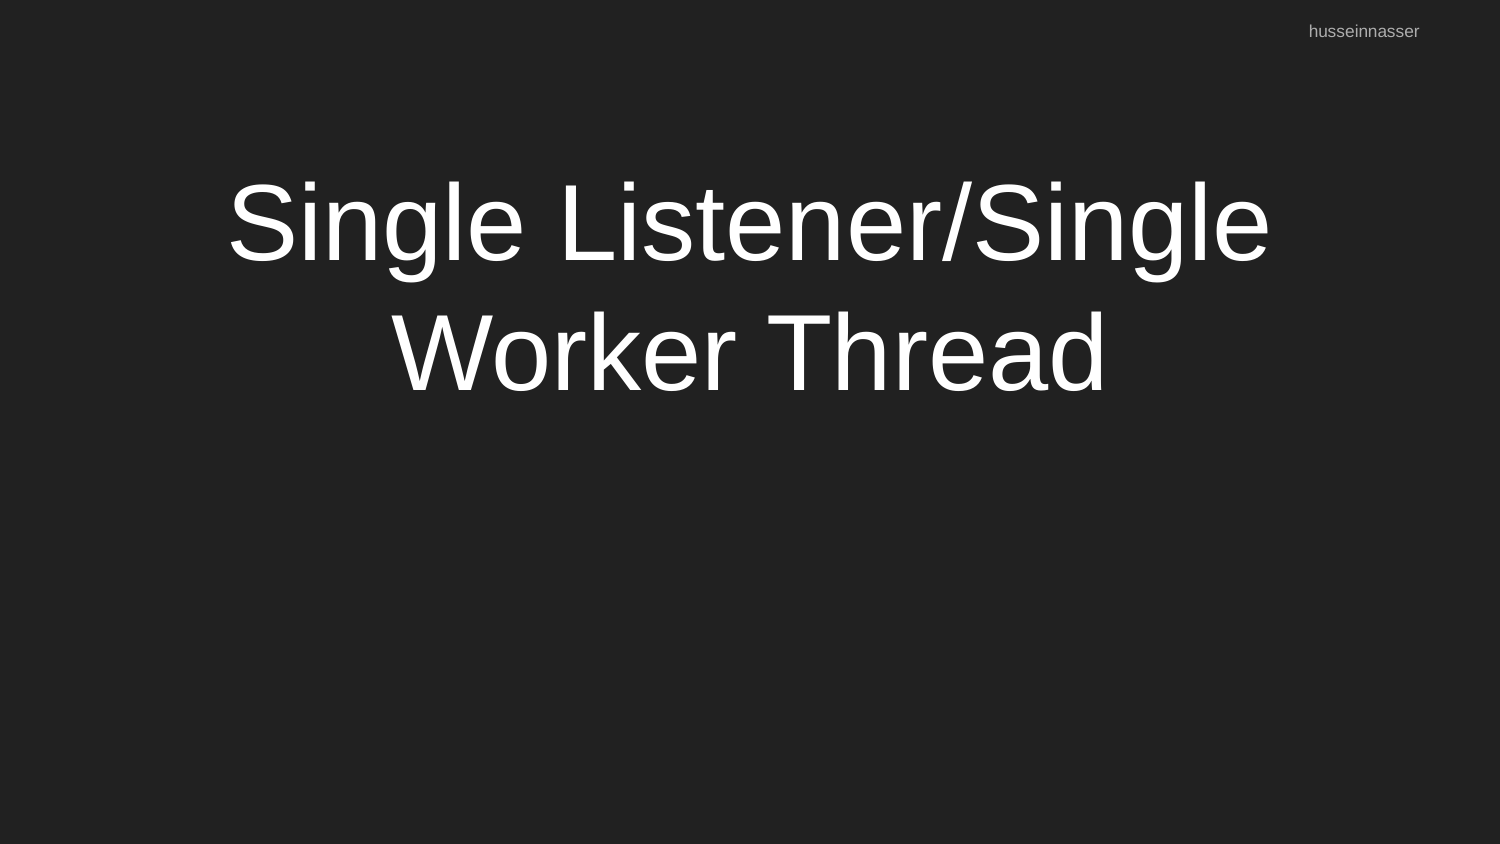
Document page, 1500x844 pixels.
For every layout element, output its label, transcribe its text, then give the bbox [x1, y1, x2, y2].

title Single Listener/Single Worker Thread [51, 90, 1449, 427]
subtitle husseinnasser [1236, 11, 1492, 53]
